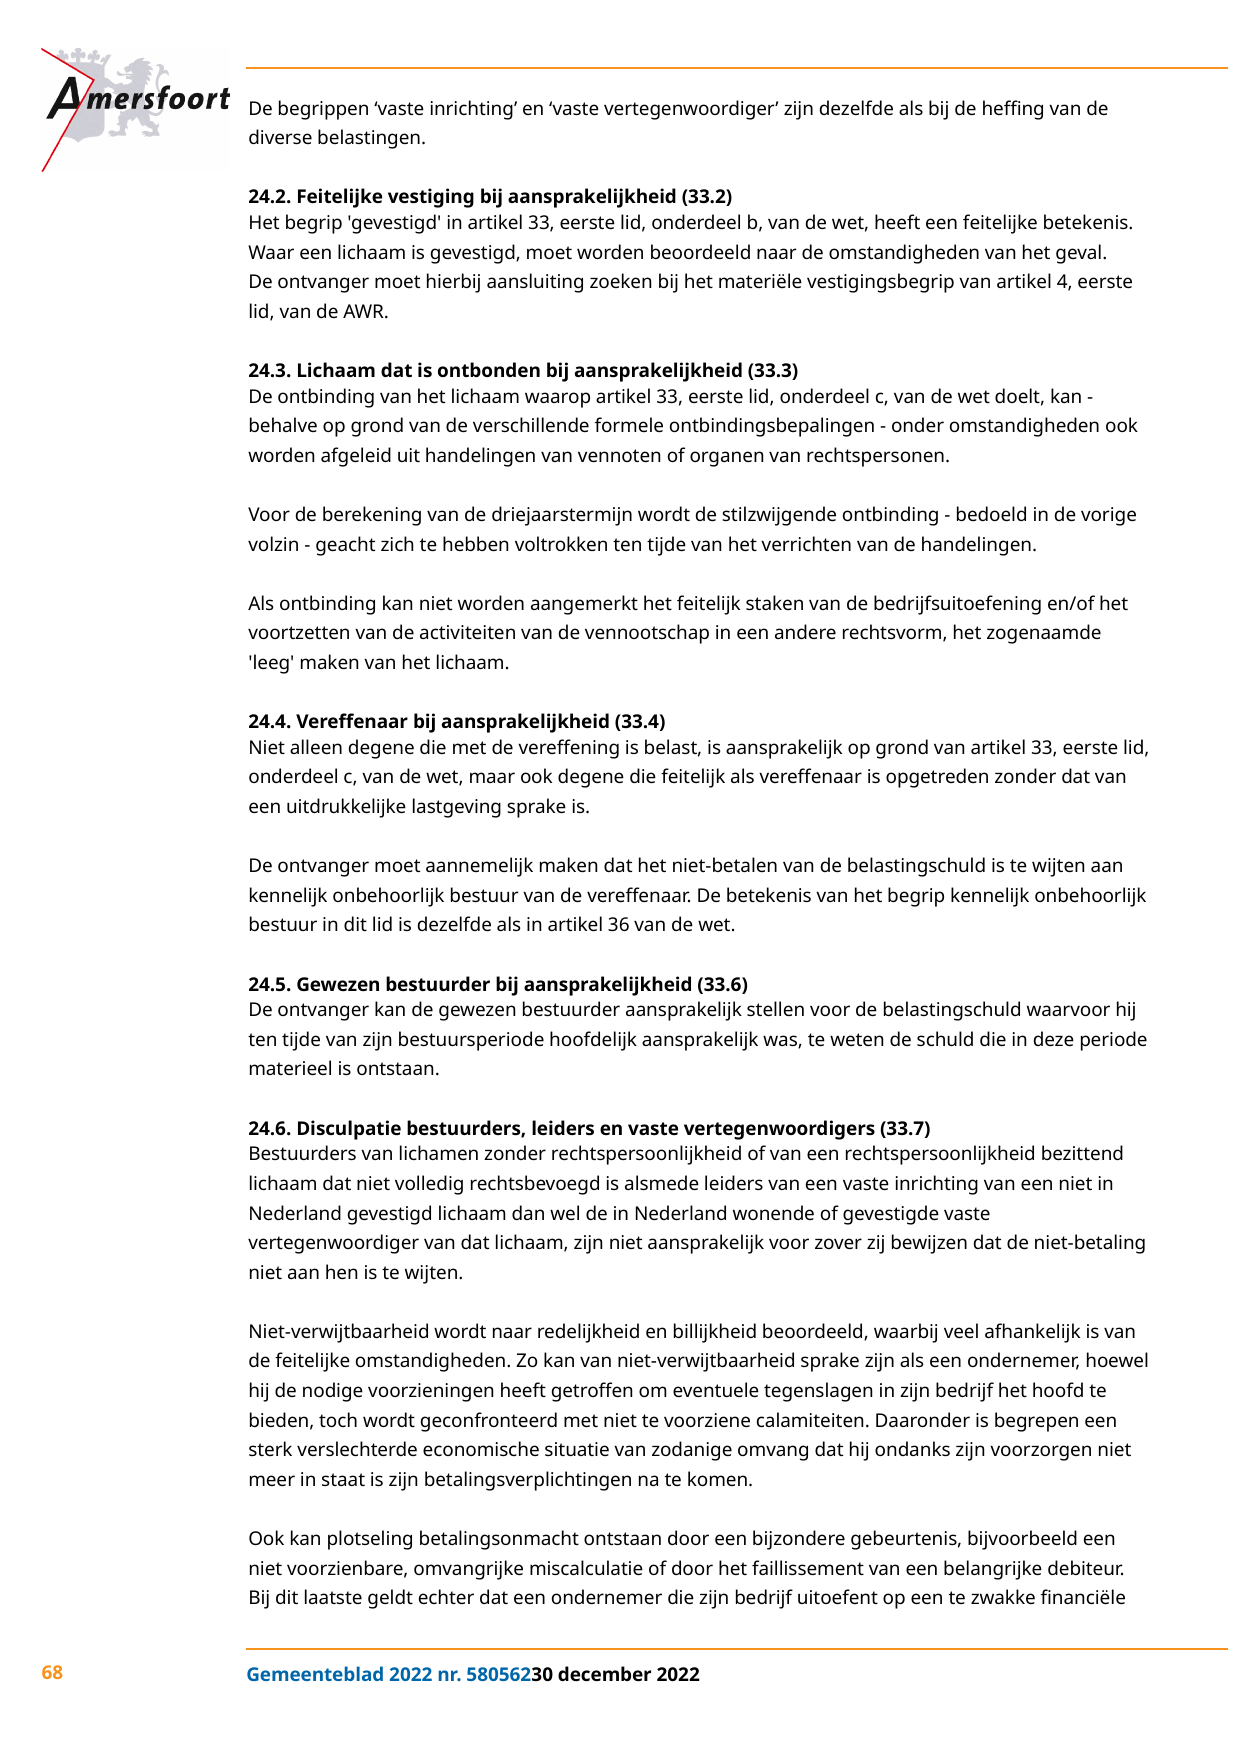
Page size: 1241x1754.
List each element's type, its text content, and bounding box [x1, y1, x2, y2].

text 24.6. Disculpatie bestuurders, leiders en vaste vertegenwoordigers (33.7) [248, 1115, 1152, 1141]
text Als ontbinding kan niet worden aangemerkt het feitelijk staken van de bedrijfsuitoefening en/of het voortzetten van de activiteiten van de vennootschap in een andere rechtsvorm, het zogenaamde 'leeg' maken van het lichaam. [248, 590, 1152, 675]
text Niet-verwijtbaarheid wordt naar redelijkheid en billijkheid beoordeeld, waarbij veel afhankelijk is van de feitelijke omstandigheden. Zo kan van niet-verwijtbaarheid sprake zijn als een ondernemer, hoewel hij de nodige voorzieningen heeft getroffen om eventuele tegenslagen in zijn bedrijf het hoofd te bieden, toch wordt geconfronteerd met niet te voorziene calamiteiten. Daaronder is begrepen een sterk verslechterde economische situatie van zodanige omvang dat hij ondanks zijn voorzorgen niet meer in staat is zijn betalingsverplichtingen na te komen. [248, 1318, 1152, 1492]
text De ontvanger moet hierbij aansluiting zoeken bij het materiële vestigingsbegrip van artikel 4, eerste lid, van de AWR. [248, 268, 1152, 324]
text 24.4. Vereffenaar bij aansprakelijkheid (33.4) [248, 708, 1152, 734]
picture [41, 47, 231, 172]
text De ontvanger moet aannemelijk maken dat het niet-betalen van de belastingschuld is te wijten aan kennelijk onbehoorlijk bestuur van de vereffenaar. De betekenis van het begrip kennelijk onbehoorlijk bestuur in dit lid is dezelfde als in artikel 36 van de wet. [248, 852, 1152, 937]
text De ontbinding van het lichaam waarop artikel 33, eerste lid, onderdeel c, van de wet doelt, kan - behalve op grond van de verschillende formele ontbindingsbepalingen - onder omstandigheden ook worden afgeleid uit handelingen van vennoten of organen van rechtspersonen. [248, 383, 1152, 468]
text Ook kan plotseling betalingsonmacht ontstaan door een bijzondere gebeurtenis, bijvoorbeeld een niet voorzienbare, omvangrijke miscalculatie of door het faillissement van een belangrijke debiteur. Bij dit laatste geldt echter dat een ondernemer die zijn bedrijf uitoefent op een te zwakke financiële [248, 1525, 1152, 1610]
text Niet alleen degene die met de vereffening is belast, is aansprakelijk op grond van artikel 33, eerste lid, onderdeel c, van de wet, maar ook degene die feitelijk als vereffenaar is opgetreden zonder dat van een uitdrukkelijke lastgeving sprake is. [248, 734, 1152, 819]
text De ontvanger kan de gewezen bestuurder aansprakelijk stellen voor de belastingschuld waarvoor hij ten tijde van zijn bestuursperiode hoofdelijk aansprakelijk was, te weten de schuld die in deze periode materieel is ontstaan. [248, 996, 1152, 1081]
text De begrippen ‘vaste inrichting’ en ‘vaste vertegenwoordiger’ zijn dezelfde als bij de heffing van de diverse belastingen. [248, 95, 1152, 150]
text Voor de berekening van de driejaarstermijn wordt de stilzwijgende ontbinding - bedoeld in de vorige volzin - geacht zich te hebben voltrokken ten tijde van het verrichten van de handelingen. [248, 501, 1152, 557]
text 24.5. Gewezen bestuurder bij aansprakelijkheid (33.6) [248, 971, 1152, 996]
text Bestuurders van lichamen zonder rechtspersoonlijkheid of van een rechtspersoonlijkheid bezittend lichaam dat niet volledig rechtsbevoegd is alsmede leiders van een vaste inrichting van een niet in Nederland gevestigd lichaam dan wel de in Nederland wonende of gevestigde vaste vertegenwoordiger van dat lichaam, zijn niet aansprakelijk voor zover zij bewijzen dat de niet-betaling niet aan hen is te wijten. [248, 1141, 1152, 1284]
text 24.3. Lichaam dat is ontbonden bij aansprakelijkheid (33.3) [248, 357, 1152, 383]
text Het begrip 'gevestigd' in artikel 33, eerste lid, onderdeel b, van de wet, heeft een feitelijke betekenis. Waar een lichaam is gevestigd, moet worden beoordeeld naar de omstandigheden van het geval. [248, 209, 1152, 264]
text 24.2. Feitelijke vestiging bij aansprakelijkheid (33.2) [248, 183, 1152, 209]
